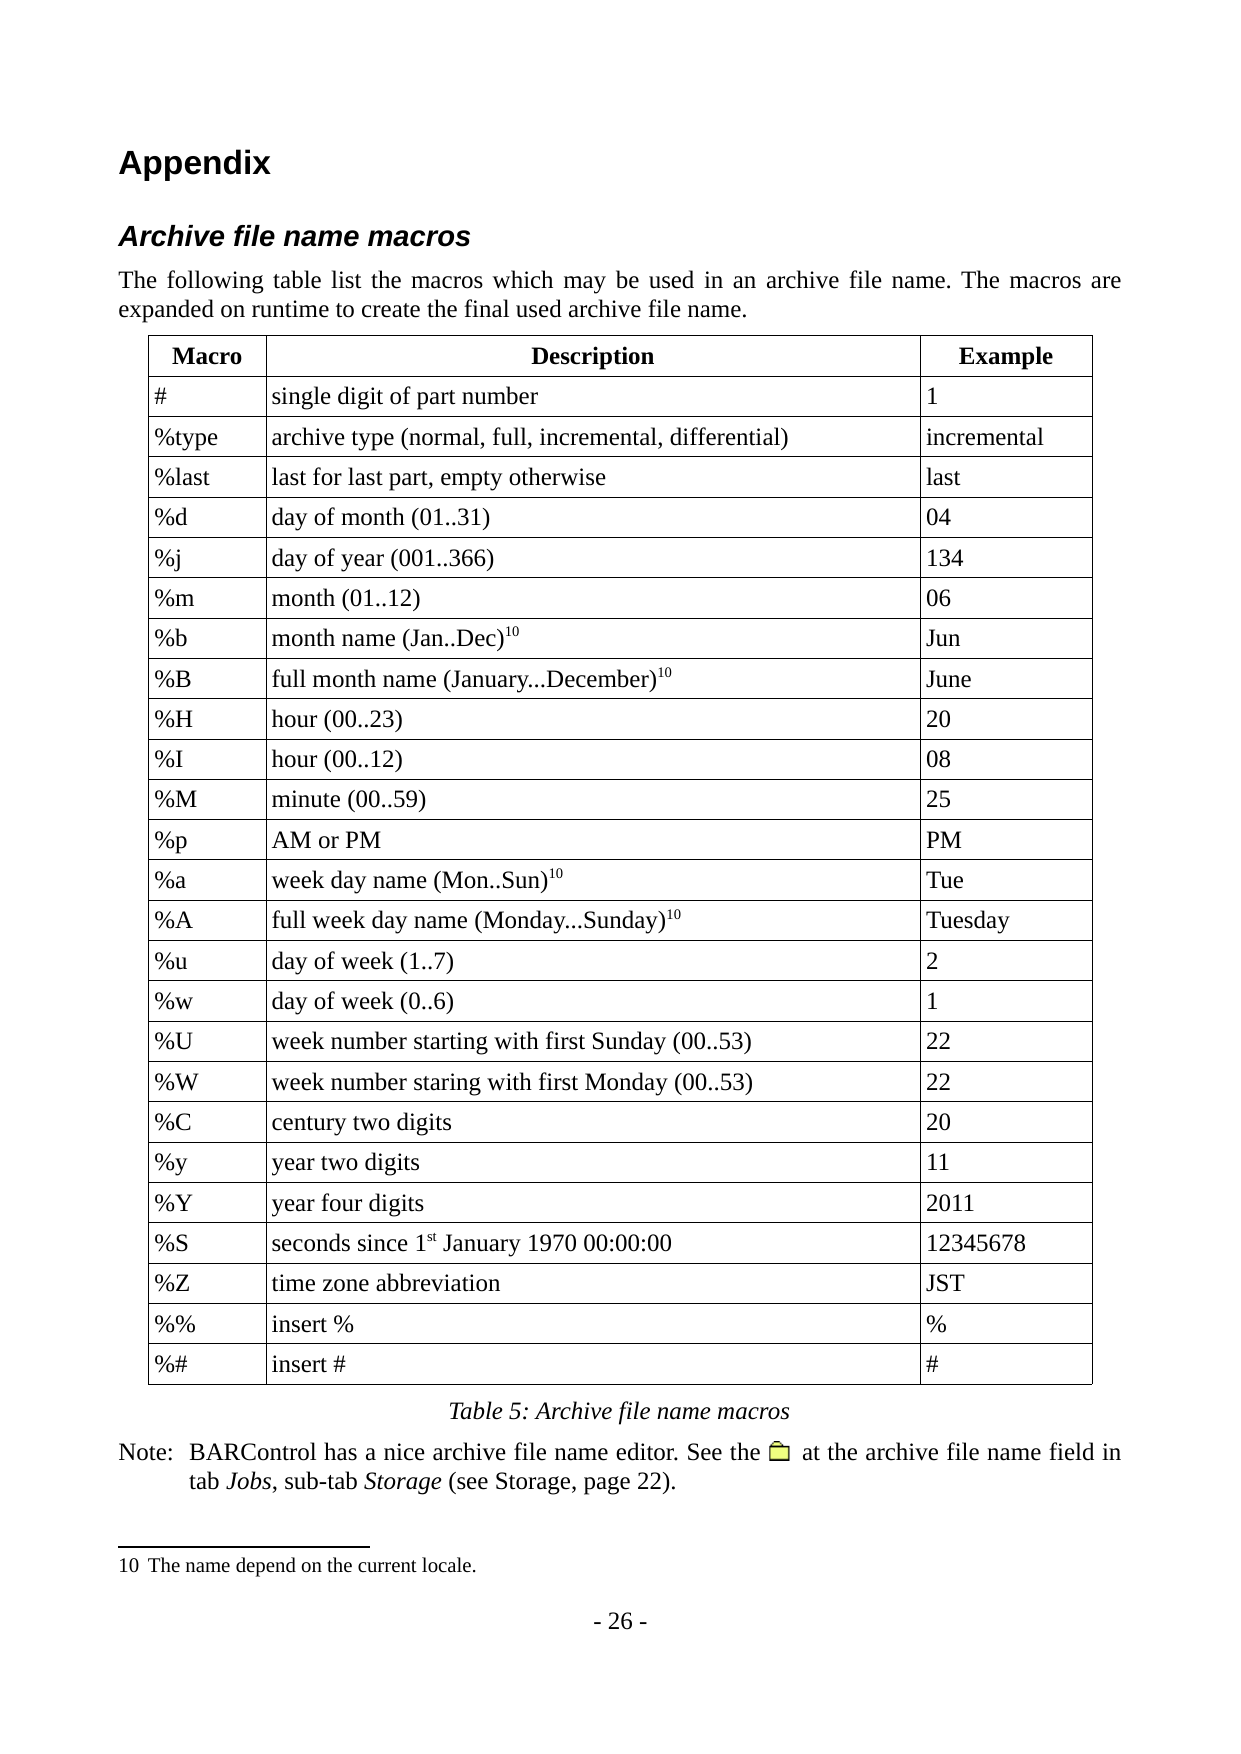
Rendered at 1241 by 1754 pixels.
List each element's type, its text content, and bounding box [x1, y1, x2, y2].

table_cell 1 [921, 981, 1092, 1021]
table_cell hour (00..12) [267, 740, 920, 779]
table_cell 08 [921, 740, 1092, 779]
table_cell %type [149, 417, 266, 456]
table_cell %j [149, 538, 266, 577]
table_cell AM or PM [267, 820, 920, 859]
table_cell %C [149, 1102, 266, 1142]
table_cell archive type (normal, full, incremental, differential) [267, 417, 920, 456]
table_cell # [921, 1344, 1092, 1383]
table_cell week number starting with first Sunday (00..53) [267, 1022, 920, 1061]
table_cell 25 [921, 780, 1092, 819]
table_cell 134 [921, 538, 1092, 577]
table_cell %W [149, 1062, 266, 1101]
table_cell 12345678 [921, 1223, 1092, 1262]
text Note: BARControl has a nice archive file name editor. See the at the archive file name field in tab Jobs, sub-tab Storage (see Storage, page 22). [118, 1437, 1122, 1495]
table_cell day of month (01..31) [267, 498, 920, 537]
table_cell full month name (January...December)10 [267, 659, 920, 698]
table_cell time zone abbreviation [267, 1264, 920, 1303]
table_cell %Y [149, 1183, 266, 1222]
table_cell JST [921, 1264, 1092, 1303]
table_cell month (01..12) [267, 578, 920, 617]
table_cell insert % [267, 1304, 920, 1343]
text Table 5: Archive file name macros [118, 1396, 1122, 1425]
table_cell %b [149, 619, 266, 658]
subtitle Appendix [118, 143, 1122, 182]
table_cell %last [149, 457, 266, 497]
text The following table list the macros which may be used in an archive file name. The macros are expanded on runtime to create the final used archive file name. [118, 265, 1122, 323]
table_cell %S [149, 1223, 266, 1262]
table_cell 2011 [921, 1183, 1092, 1222]
table_cell 20 [921, 1102, 1092, 1142]
table_cell %# [149, 1344, 266, 1383]
table_cell June [921, 659, 1092, 698]
table_cell %d [149, 498, 266, 537]
table_cell minute (00..59) [267, 780, 920, 819]
table_cell %% [149, 1304, 266, 1343]
picture [769, 1441, 795, 1461]
table_cell 04 [921, 498, 1092, 537]
table_header Description [267, 336, 920, 376]
table_cell %I [149, 740, 266, 779]
table_cell century two digits [267, 1102, 920, 1142]
table_cell %y [149, 1143, 266, 1182]
table_cell %B [149, 659, 266, 698]
subtitle Archive file name macros [118, 219, 1122, 253]
table_cell full week day name (Monday...Sunday)10 [267, 901, 920, 940]
table_cell hour (00..23) [267, 699, 920, 738]
table_cell %w [149, 981, 266, 1021]
table_cell 22 [921, 1022, 1092, 1061]
table_cell year two digits [267, 1143, 920, 1182]
table_cell insert # [267, 1344, 920, 1383]
table_cell single digit of part number [267, 377, 920, 416]
table_cell %H [149, 699, 266, 738]
table_cell seconds since 1st January 1970 00:00:00 [267, 1223, 920, 1262]
table_header Example [921, 336, 1092, 376]
table_cell PM [921, 820, 1092, 859]
table_cell Jun [921, 619, 1092, 658]
table_cell % [921, 1304, 1092, 1343]
table_cell %A [149, 901, 266, 940]
table_cell week number staring with first Monday (00..53) [267, 1062, 920, 1101]
table_cell year four digits [267, 1183, 920, 1222]
table_cell 06 [921, 578, 1092, 617]
table_cell Tue [921, 860, 1092, 900]
table_cell 20 [921, 699, 1092, 738]
table_cell 22 [921, 1062, 1092, 1101]
table_cell Tuesday [921, 901, 1092, 940]
table_cell day of week (0..6) [267, 981, 920, 1021]
table_cell 2 [921, 941, 1092, 980]
table_cell month name (Jan..Dec) [267, 619, 920, 658]
table_cell %Z [149, 1264, 266, 1303]
table_cell incremental [921, 417, 1092, 456]
table_header Macro [149, 336, 266, 376]
table_cell %U [149, 1022, 266, 1061]
table_cell week day name (Mon..Sun)10 [267, 860, 920, 900]
table_cell %M [149, 780, 266, 819]
table_cell day of year (001..366) [267, 538, 920, 577]
table_cell %a [149, 860, 266, 900]
table_cell last [921, 457, 1092, 497]
table_cell last for last part, empty otherwise [267, 457, 920, 497]
table_cell 11 [921, 1143, 1092, 1182]
table_cell day of week (1..7) [267, 941, 920, 980]
table_cell %u [149, 941, 266, 980]
table_cell %p [149, 820, 266, 859]
table_cell %m [149, 578, 266, 617]
table_cell # [149, 377, 266, 416]
table_cell 1 [921, 377, 1092, 416]
